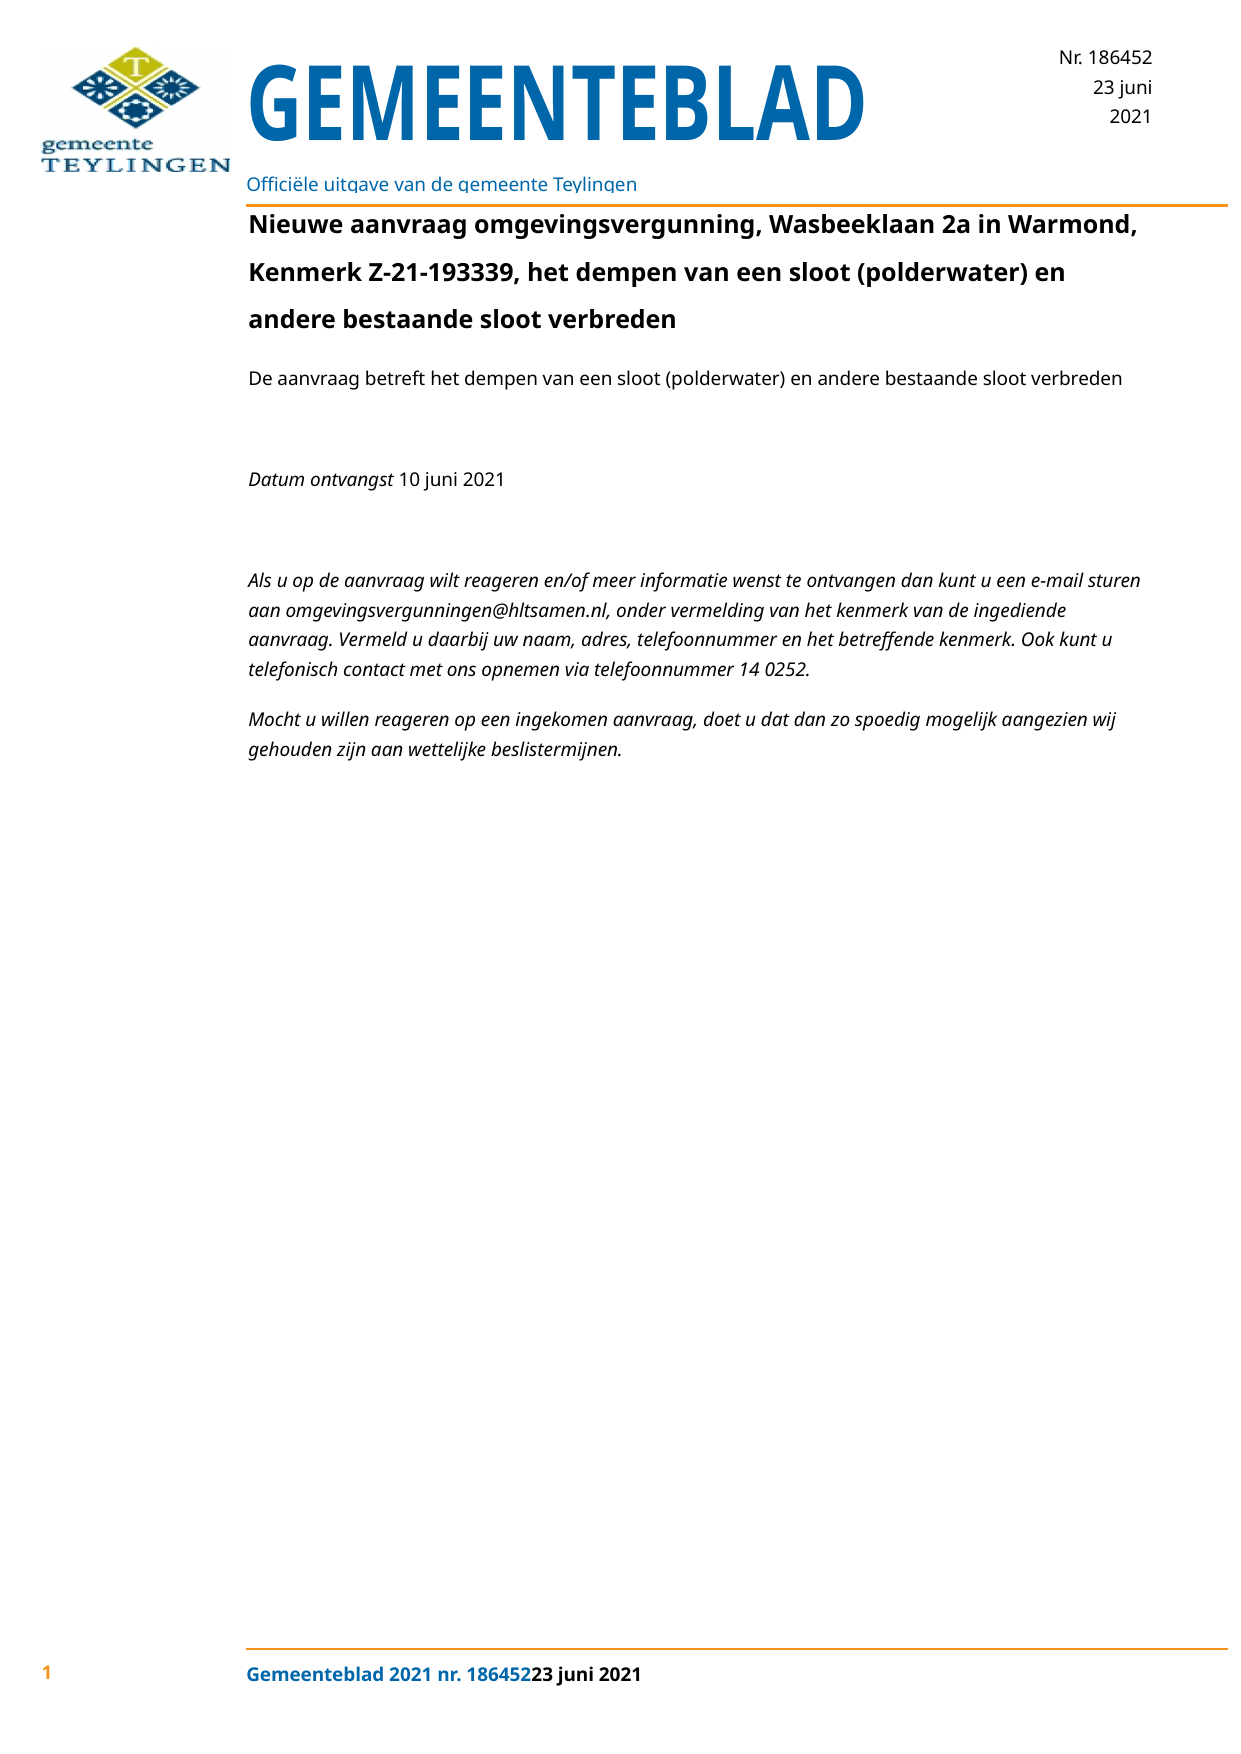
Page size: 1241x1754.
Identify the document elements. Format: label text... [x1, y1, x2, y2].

text Mocht u willen reageren op een ingekomen aanvraag, doet u dat dan zo spoedig mogelijk aangezien wij gehouden zijn aan wettelijke beslistermijnen. [248, 706, 1152, 762]
picture [41, 47, 231, 172]
text De aanvraag betreft het dempen van een sloot (polderwater) en andere bestaande sloot verbreden [248, 366, 1152, 391]
text Als u op de aanvraag wilt reageren en/of meer informatie wenst te ontvangen dan kunt u een e-mail sturen aan omgevingsvergunningen@hltsamen.nl, onder vermelding van het kenmerk van de ingediende aanvraag. Vermeld u daarbij uw naam, adres, telefoonnummer en het betreffende kenmerk. Ook kunt u telefonisch contact met ons opnemen via telefoonnummer 14 0252. [248, 567, 1152, 682]
text Datum ontvangst 10 juni 2021 [248, 466, 1152, 492]
text Nieuwe aanvraag omgevingsvergunning, Wasbeeklaan 2a in Warmond, Kenmerk Z-21-193339, het dempen van een sloot (polderwater) en andere bestaande sloot verbreden [248, 207, 1152, 336]
